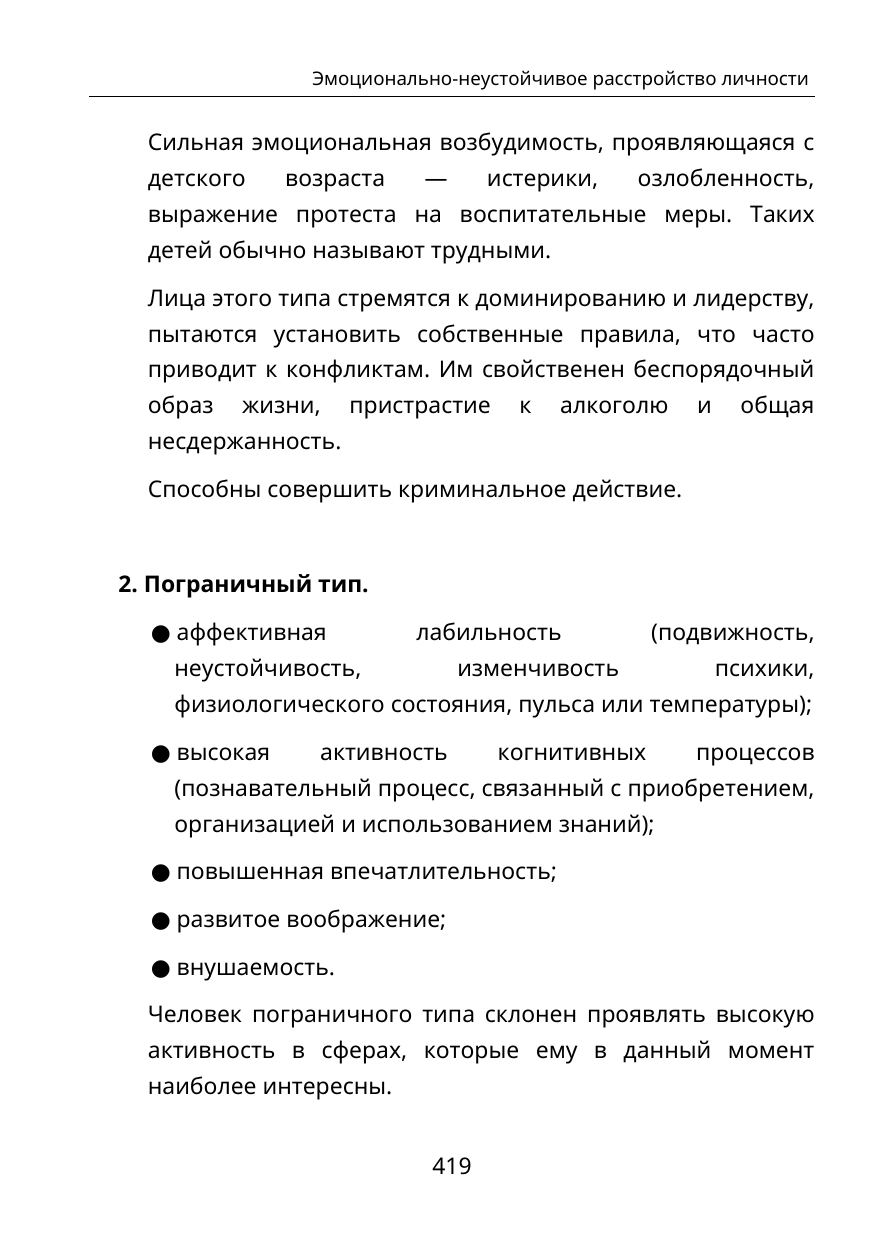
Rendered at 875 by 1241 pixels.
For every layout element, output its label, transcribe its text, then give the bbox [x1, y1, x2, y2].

list развитое воображение; [151, 903, 815, 934]
list Сильная эмоциональная возбудимость, проявляющаяся с детского возраста — истерики, озлобленность, выражение протеста на воспитательные меры. Таких детей обычно называют трудными. [118, 126, 815, 265]
list Лица этого типа стремятся к доминированию и лидерству, пытаются установить собственные правила, что часто приводит к конфликтам. Им свойственен беспорядочный образ жизни, пристрастие к алкоголю и общая несдержанность. [118, 282, 815, 457]
list Человек пограничного типа склонен проявлять высокую активность в сферах, которые ему в данный момент наиболее интересны. [118, 998, 815, 1102]
list внушаемость. [151, 951, 815, 982]
list Способны совершить криминальное действие. [118, 473, 815, 504]
list повышенная впечатлительность; [151, 855, 815, 887]
list аффективная лабильность (подвижность, неустойчивость, изменчивость психики, физиологического состояния, пульса или температуры); [151, 616, 815, 719]
list высокая активность когнитивных процессов (познавательный процесс, связанный с приобретением, организацией и использованием знаний); [151, 736, 815, 839]
list Пограничный тип. [118, 568, 815, 600]
